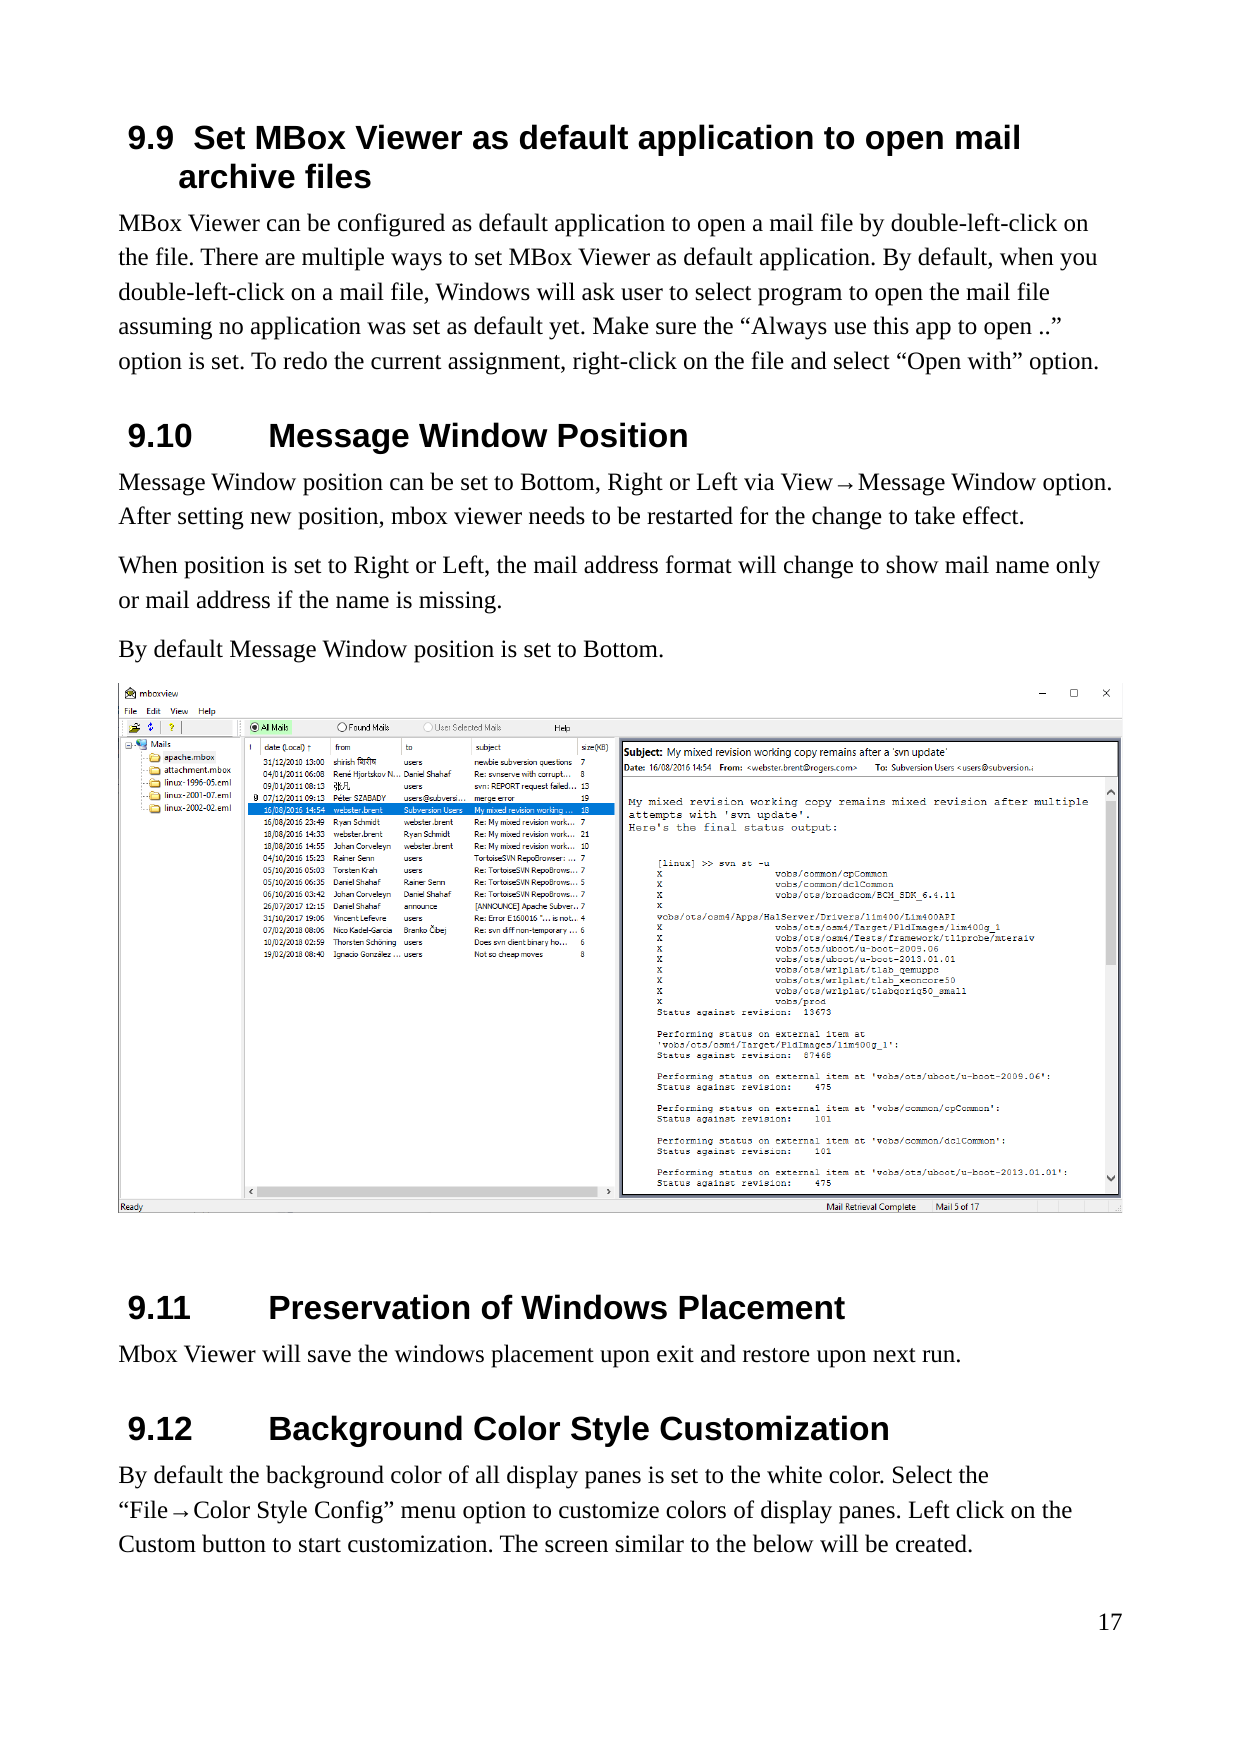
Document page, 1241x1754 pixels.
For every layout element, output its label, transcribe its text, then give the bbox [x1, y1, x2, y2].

text MBox Viewer can be configured as default application to open a mail file by double-left-click on the file. There are multiple ways to set MBox Viewer as default application. By default, when you double-left-click on a mail file, Windows will ask user to select program to open the mail file assuming no application was set as default yet. Make sure the “Always use this app to open ..” option is set. To redo the current assignment, right-click on the file and select “Open with” option. [118, 208, 1122, 374]
subtitle Preservation of Windows Placement [118, 1288, 1122, 1327]
subtitle Set MBox Viewer as default application to open mail archive files [118, 118, 1122, 195]
text Mbox Viewer will save the windows placement upon exit and restore upon next run. [118, 1339, 1122, 1368]
text Message Window position can be set to Bottom, Right or Left via View→Message Window option. After setting new position, mbox viewer needs to be restarted for the change to take effect. [118, 467, 1122, 530]
text By default Message Window position is set to Bottom. [118, 634, 1122, 663]
text By default the background color of all display panes is set to the white color. Select the “File→Color Style Config” menu option to customize colors of display panes. Left click on the Custom button to start customization. The screen similar to the below will be created. [118, 1460, 1122, 1558]
picture [118, 683, 1123, 1213]
text When position is set to Right or Left, the mail address format will change to show mail name only or mail address if the name is missing. [118, 550, 1122, 614]
subtitle Background Color Style Customization [118, 1409, 1122, 1448]
subtitle Message Window Position [118, 416, 1122, 454]
